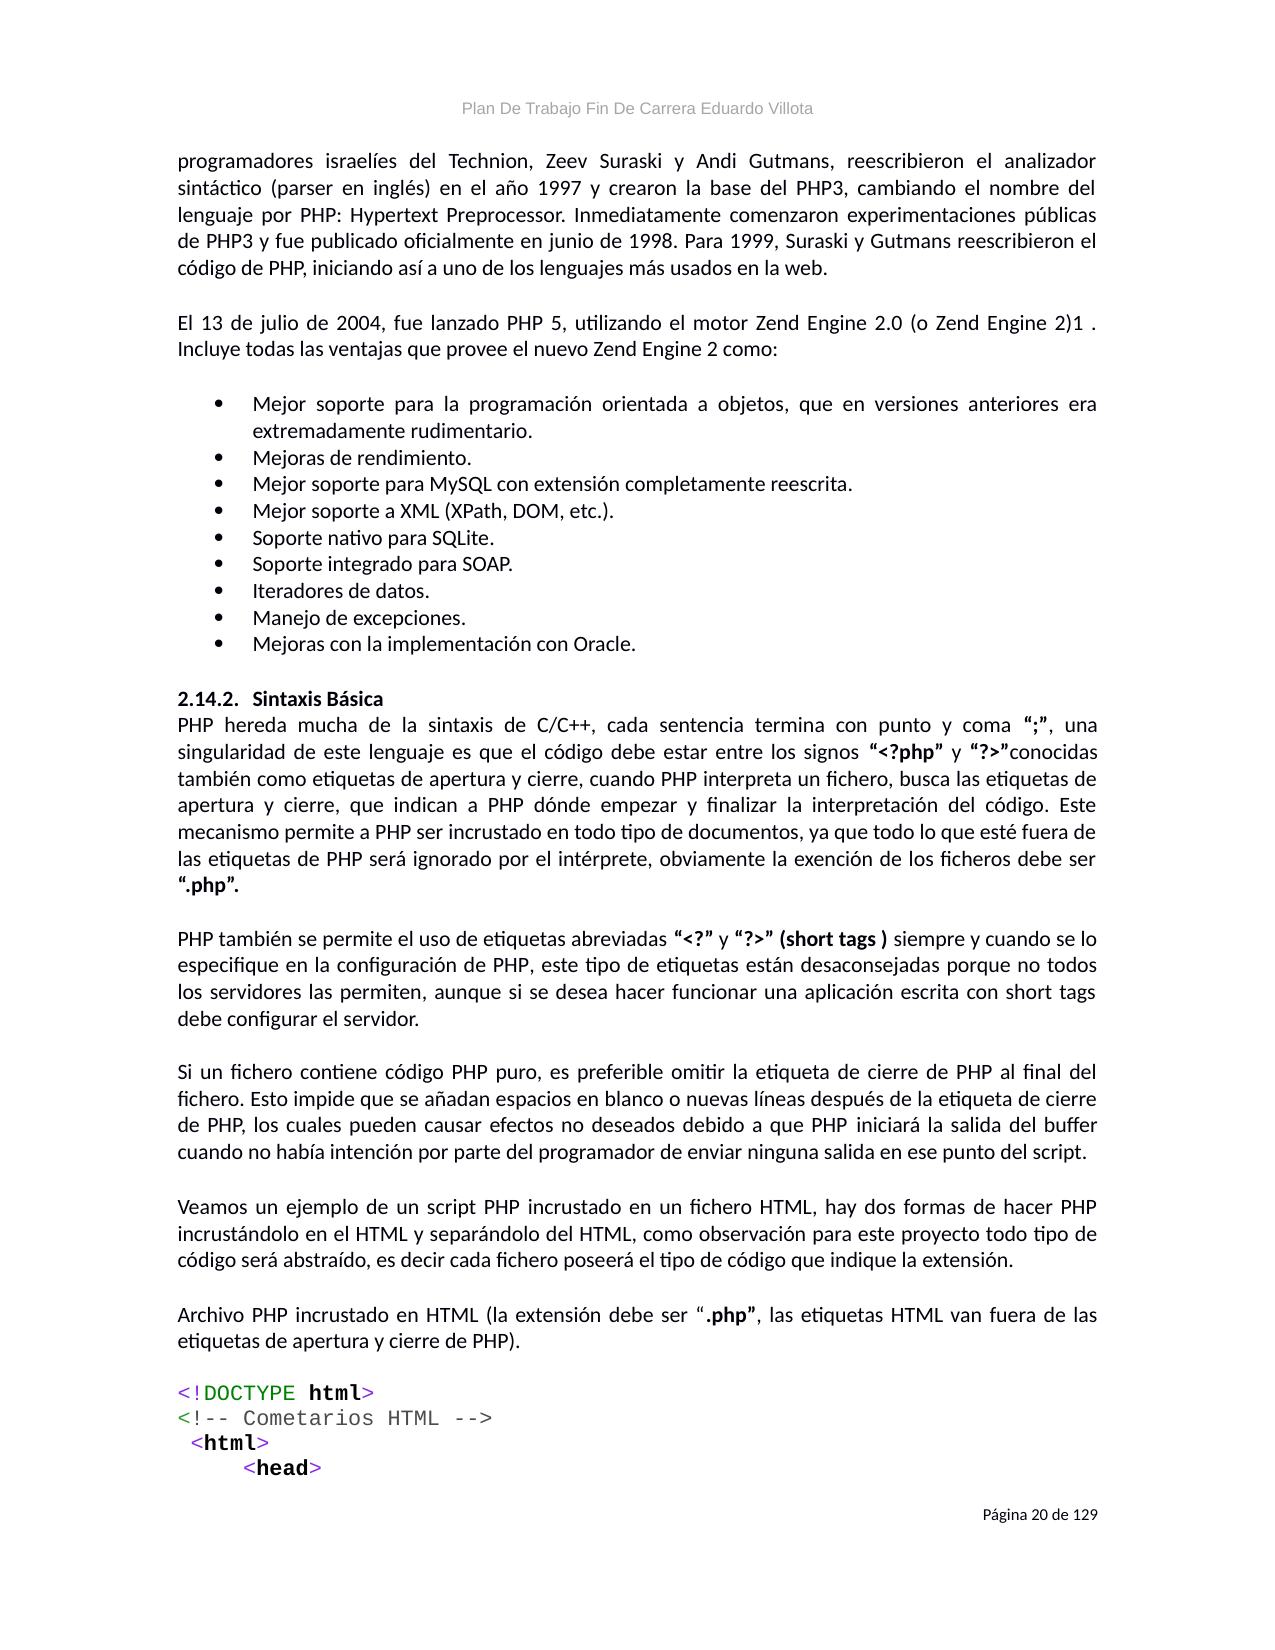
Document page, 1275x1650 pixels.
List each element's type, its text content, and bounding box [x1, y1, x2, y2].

text Veamos un ejemplo de un script PHP incrustado en un fichero HTML, hay dos formas de hacer PHP incrustándolo en el HTML y separándolo del HTML, como observación para este proyecto todo tipo de código será abstraído, es decir cada fichero poseerá el tipo de código que indique la extensión. [177, 1193, 1098, 1273]
list Soporte nativo para SQLite. [215, 524, 1098, 550]
text PHP también se permite el uso de etiquetas abreviadas “<?” y “?>” (short tags ) siempre y cuando se lo especifique en la configuración de PHP, este tipo de etiquetas están desaconsejadas porque no todos los servidores las permiten, aunque si se desea hacer funcionar una aplicación escrita con short tags debe configurar el servidor. [177, 925, 1098, 1032]
text El 13 de julio de 2004, fue lanzado PHP 5, utilizando el motor Zend Engine 2.0 (o Zend Engine 2)1 . Incluye todas las ventajas que provee el nuevo Zend Engine 2 como: [177, 309, 1098, 362]
text <head> [177, 1457, 1098, 1482]
text PHP hereda mucha de la sintaxis de C/C++, cada sentencia termina con punto y coma “;”, una singularidad de este lenguaje es que el código debe estar entre los signos “<?php” y “?>”conocidas también como etiquetas de apertura y cierre, cuando PHP interpreta un fichero, busca las etiquetas de apertura y cierre, que indican a PHP dónde empezar y finalizar la interpretación del código. Este mecanismo permite a PHP ser incrustado en todo tipo de documentos, ya que todo lo que esté fuera de las etiquetas de PHP será ignorado por el intérprete, obviamente la exención de los ficheros debe ser “.php”. [177, 712, 1098, 898]
text Archivo PHP incrustado en HTML (la extensión debe ser “.php”, las etiquetas HTML van fuera de las etiquetas de apertura y cierre de PHP). [177, 1301, 1098, 1354]
text <!DOCTYPE html> [177, 1382, 1098, 1407]
text <!-- Cometarios HTML --> [177, 1407, 1098, 1432]
list Mejor soporte a XML (XPath, DOM, etc.). [215, 497, 1098, 524]
text programadores israelíes del Technion, Zeev Suraski y Andi Gutmans, reescribieron el analizador sintáctico (parser en inglés) en el año 1997 y crearon la base del PHP3, cambiando el nombre del lenguaje por PHP: Hypertext Preprocessor. Inmediatamente comenzaron experimentaciones públicas de PHP3 y fue publicado oficialmente en junio de 1998. Para 1999, Suraski y Gutmans reescribieron el código de PHP, iniciando así a uno de los lenguajes más usados en la web. [177, 148, 1098, 281]
text Si un fichero contiene código PHP puro, es preferible omitir la etiqueta de cierre de PHP al final del fichero. Esto impide que se añadan espacios en blanco o nuevas líneas después de la etiqueta de cierre de PHP, los cuales pueden causar efectos no deseados debido a que PHP iniciará la salida del buffer cuando no había intención por parte del programador de enviar ninguna salida en ese punto del script. [177, 1058, 1098, 1165]
list Mejoras con la implementación con Oracle. [215, 630, 1098, 657]
list Mejor soporte para MySQL con extensión completamente reescrita. [215, 470, 1098, 497]
text 2.14.2. Sintaxis Básica [177, 685, 1098, 712]
list Mejor soporte para la programación orientada a objetos, que en versiones anteriores era extremadamente rudimentario. [215, 390, 1098, 444]
list Iteradores de datos. [215, 577, 1098, 604]
list Manejo de excepciones. [215, 604, 1098, 630]
list Mejoras de rendimiento. [215, 444, 1098, 470]
text <html> [177, 1432, 1098, 1457]
list Soporte integrado para SOAP. [215, 550, 1098, 577]
